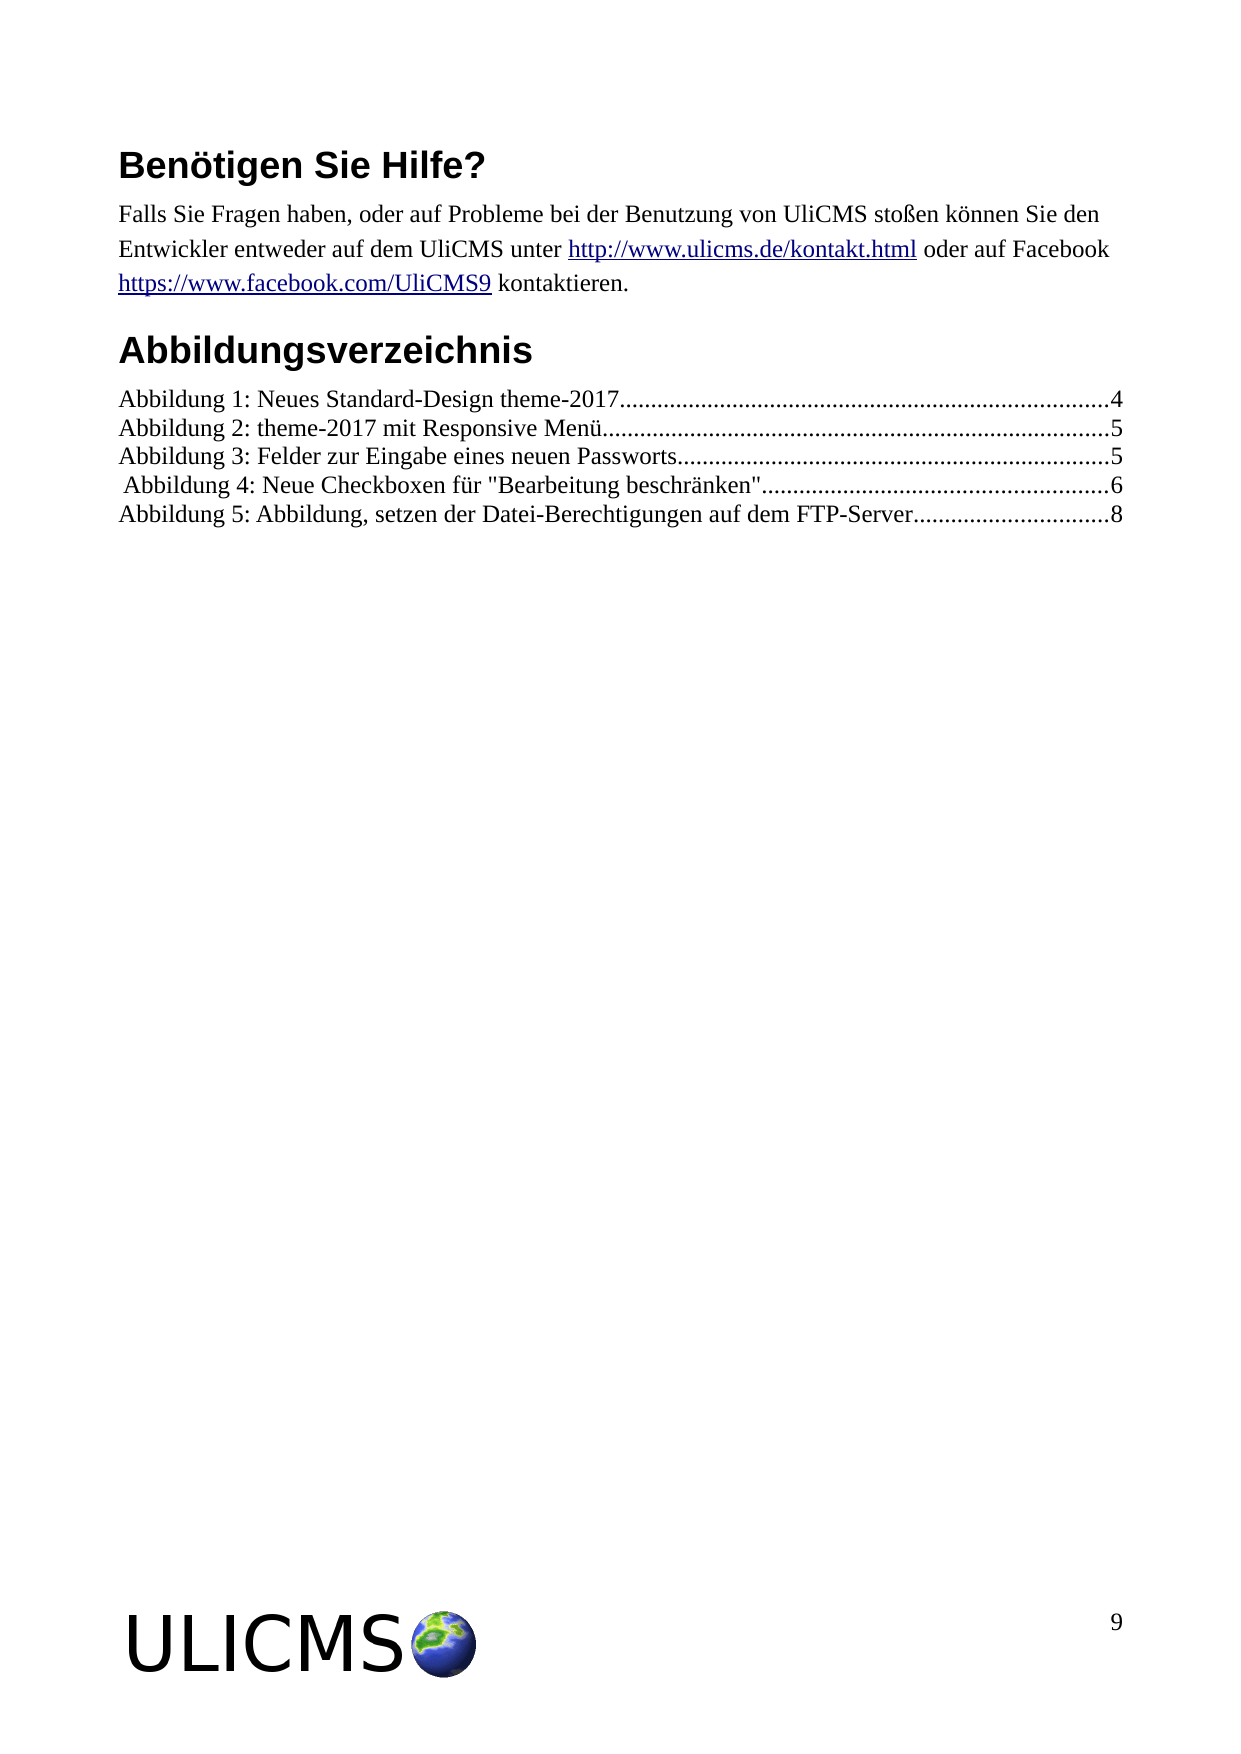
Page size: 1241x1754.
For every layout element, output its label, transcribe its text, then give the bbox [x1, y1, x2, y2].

text Abbildung 2: theme-2017 mit Responsive Menü 5 [118, 413, 1123, 441]
subtitle Abbildungsverzeichnis [118, 328, 1123, 371]
picture [118, 1607, 479, 1681]
text Abbildung 3: Felder zur Eingabe eines neuen Passworts 5 [118, 441, 1123, 470]
text Abbildung 5: Abbildung, setzen der Datei-Berechtigungen auf dem FTP-Server 8 [118, 499, 1123, 528]
text Abbildung 1: Neues Standard-Design theme-2017 4 [118, 384, 1123, 413]
text Abbildung 4: Neue Checkboxen für "Bearbeitung beschränken" 6 [118, 470, 1123, 499]
text Falls Sie Fragen haben, oder auf Probleme bei der Benutzung von UliCMS stoßen können Sie den Entwickler entweder auf dem UliCMS unter http://www.ulicms.de/kontakt.html oder auf Facebook https://www.facebook.com/UliCMS9 kontaktieren. [118, 199, 1123, 297]
subtitle Benötigen Sie Hilfe? [118, 143, 1123, 187]
